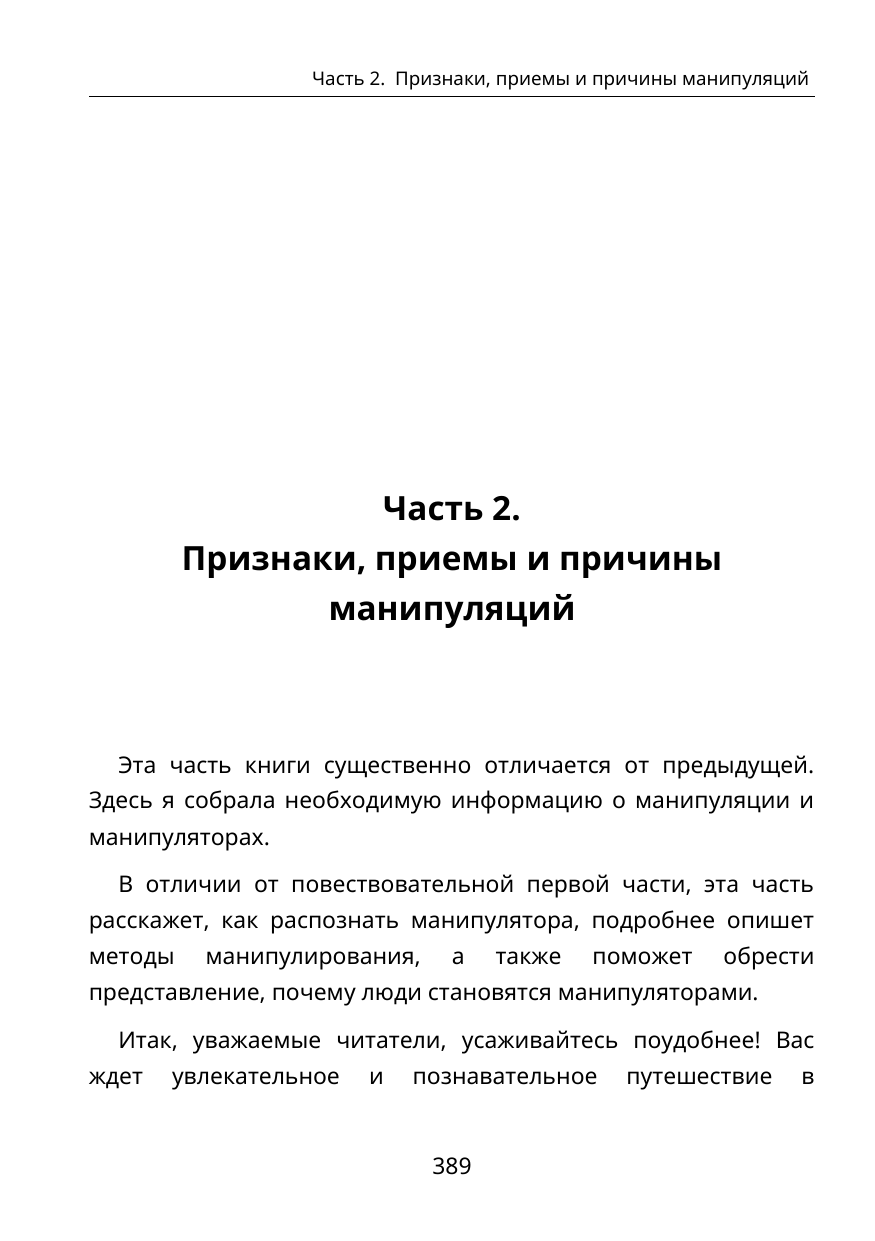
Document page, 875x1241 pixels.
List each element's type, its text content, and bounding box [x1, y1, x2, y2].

text В отличии от повествовательной первой части, эта часть расскажет, как распознать манипулятора, подробнее опишет методы манипулирования, а также поможет обрести представление, почему люди становятся манипуляторами. [88, 868, 815, 1007]
text Итак, уважаемые читатели, усаживайтесь поудобнее! Вас ждет увлекательное и познавательное путешествие в [88, 1024, 815, 1091]
subtitle Часть 2. Признаки, приемы и причины манипуляций [88, 480, 815, 630]
text Эта часть книги существенно отличается от предыдущей. Здесь я собрала необходимую информацию о манипуляции и манипуляторах. [88, 748, 815, 852]
